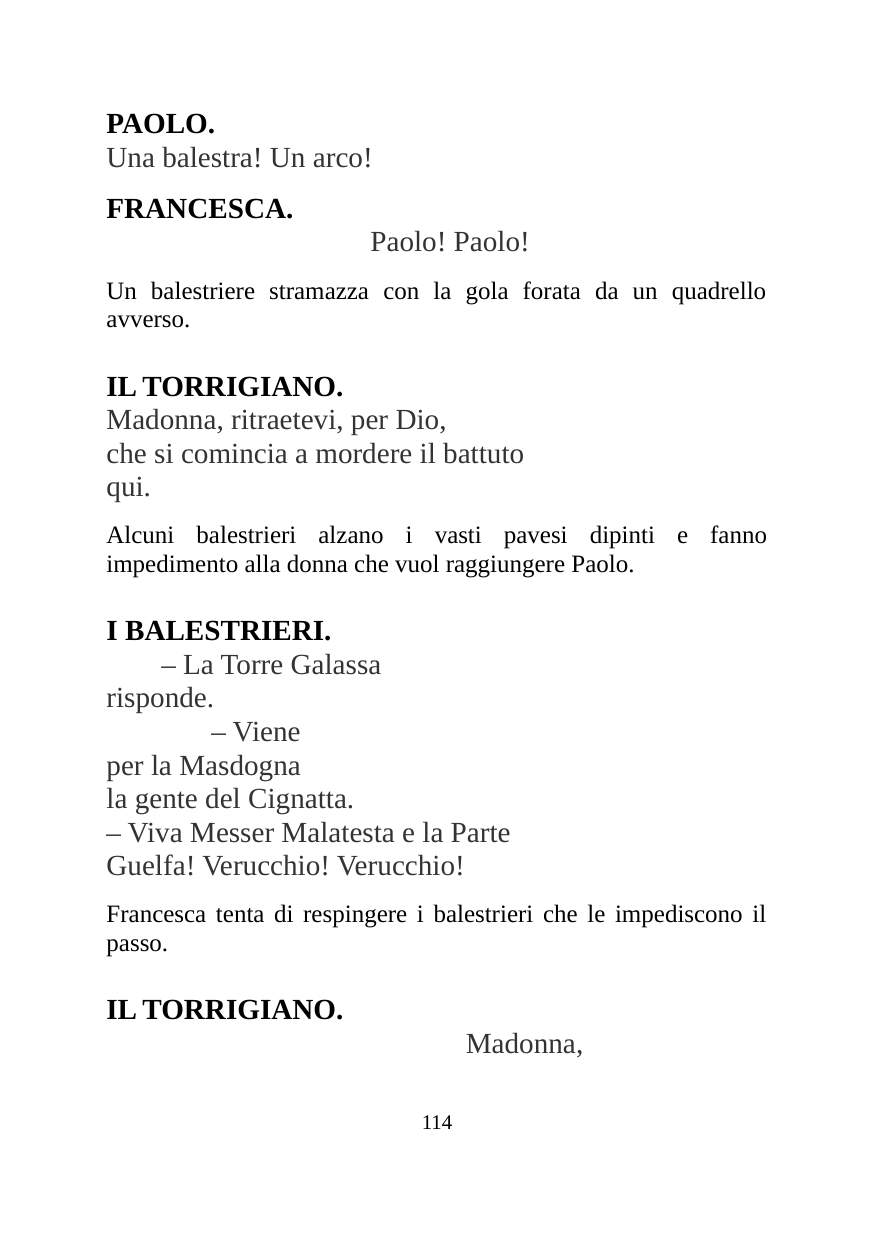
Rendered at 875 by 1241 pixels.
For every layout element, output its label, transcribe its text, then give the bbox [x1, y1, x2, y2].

text PAOLO. [106, 106, 767, 140]
text Madonna, ritraetevi, per Dio, che si comincia a mordere il battuto qui. [106, 402, 767, 503]
text Un balestriere stramazza con la gola forata da un quadrello avverso. [106, 276, 767, 333]
text – La Torre Galassa [161, 647, 767, 681]
text FRANCESCA. [106, 191, 767, 224]
text IL TORRIGIANO. [106, 369, 767, 402]
text Francesca tenta di respingere i balestrieri che le impediscono il passo. [106, 899, 767, 957]
text I BALESTRIERI. [106, 613, 767, 647]
text Paolo! Paolo! [370, 224, 767, 258]
text Una balestra! Un arco! [106, 140, 767, 173]
text – Viene [211, 714, 767, 748]
text Alcuni balestrieri alzano i vasti pavesi dipinti e fanno impedimento alla donna che vuol raggiungere Paolo. [106, 521, 767, 578]
text risponde. [106, 681, 767, 714]
text Madonna, [466, 1026, 767, 1059]
text IL TORRIGIANO. [106, 992, 767, 1026]
text per la Masdogna la gente del Cignatta. – Viva Messer Malatesta e la Parte Guelfa! Verucchio! Verucchio! [106, 748, 767, 882]
